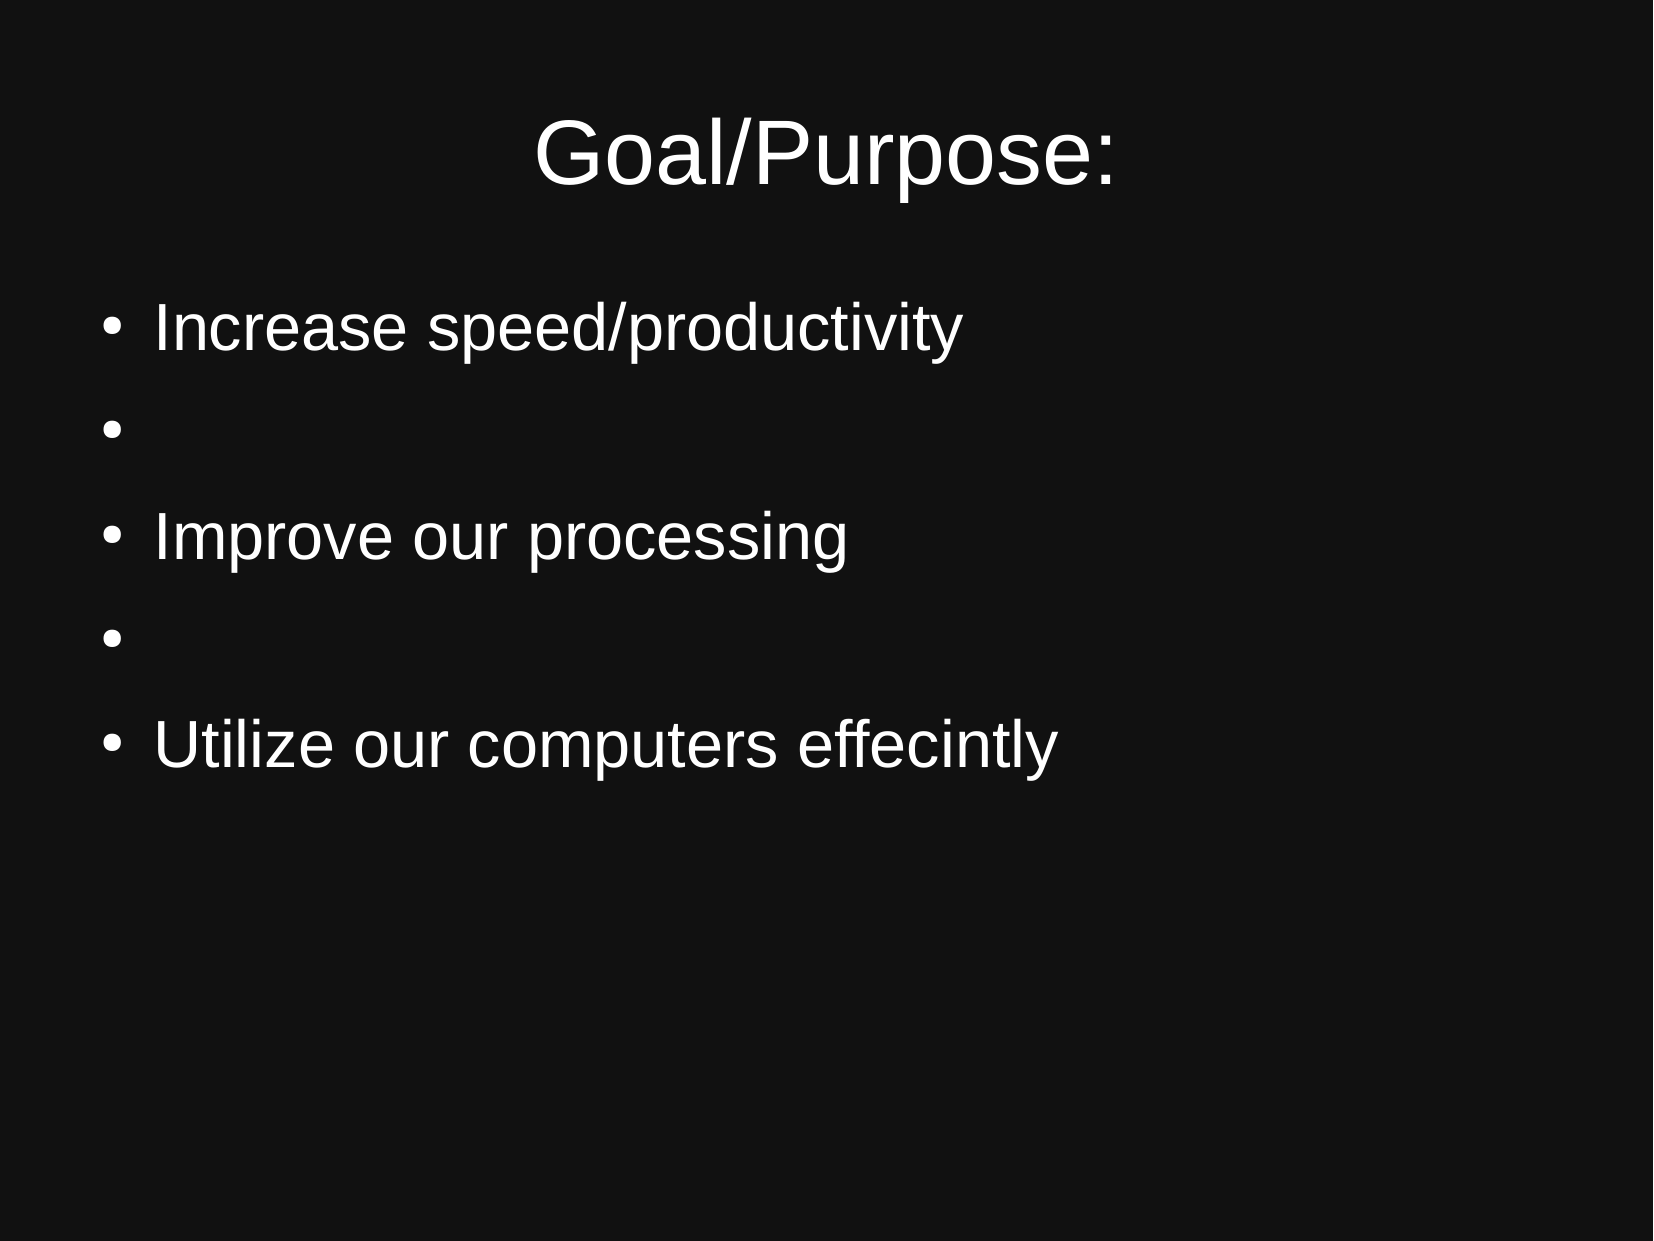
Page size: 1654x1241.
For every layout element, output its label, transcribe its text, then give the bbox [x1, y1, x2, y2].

title Goal/Purpose: [82, 49, 1571, 257]
list Increase speed/productivity Improve our processing Utilize our computers effecintly [82, 290, 1571, 1010]
